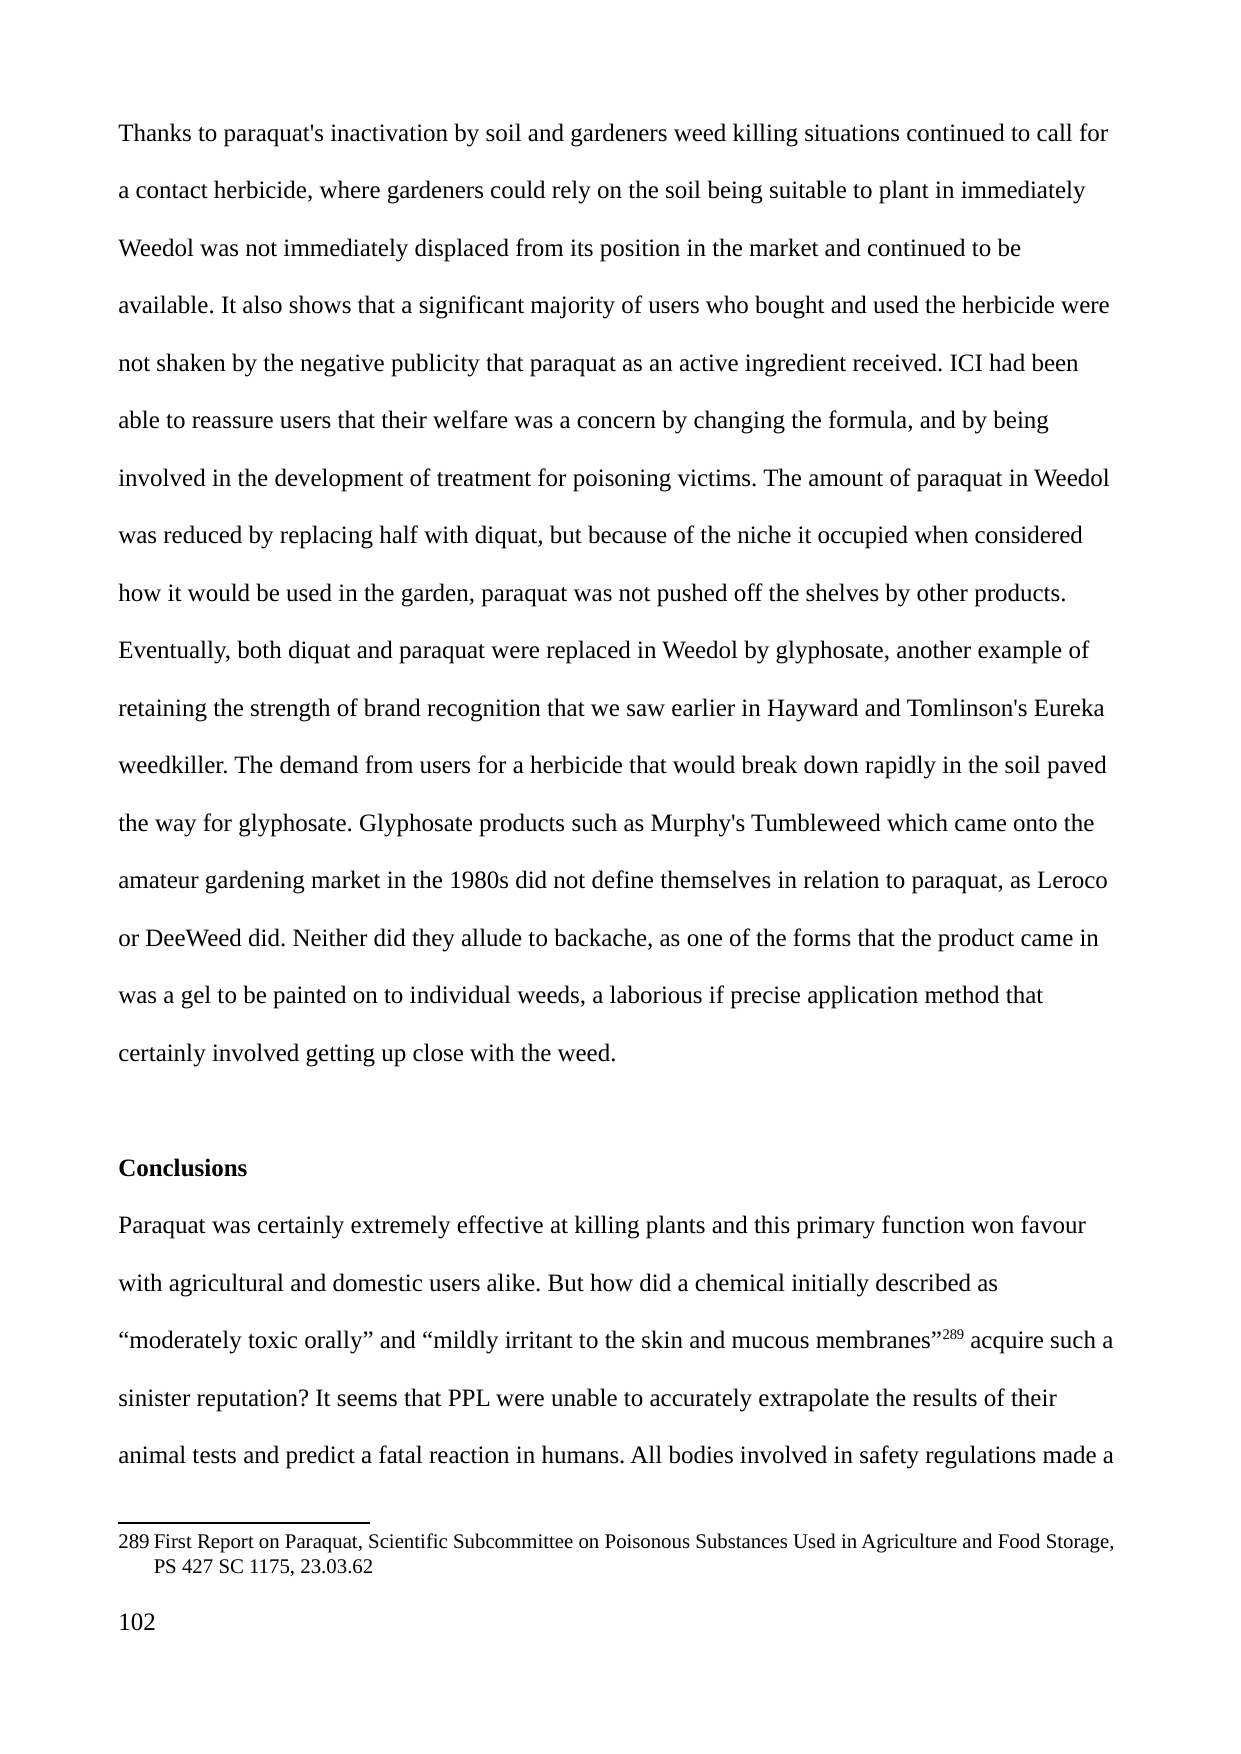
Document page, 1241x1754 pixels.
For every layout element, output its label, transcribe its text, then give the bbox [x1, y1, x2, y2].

text First Report on Paraquat, Scientific Subcommittee on Poisonous Substances Used in Agriculture and Food Storage, PS 427 SC 1175, 23.03.62 [118, 1529, 1122, 1578]
text Thanks to paraquat's inactivation by soil and gardeners weed killing situations continued to call for a contact herbicide, where gardeners could rely on the soil being suitable to plant in immediately Weedol was not immediately displaced from its position in the market and continued to be available. It also shows that a significant majority of users who bought and used the herbicide were not shaken by the negative publicity that paraquat as an active ingredient received. ICI had been able to reassure users that their welfare was a concern by changing the formula, and by being involved in the development of treatment for poisoning victims. The amount of paraquat in Weedol was reduced by replacing half with diquat, but because of the niche it occupied when considered how it would be used in the garden, paraquat was not pushed off the shelves by other products. Eventually, both diquat and paraquat were replaced in Weedol by glyphosate, another example of retaining the strength of brand recognition that we saw earlier in Hayward and Tomlinson's Eureka weedkiller. The demand from users for a herbicide that would break down rapidly in the soil paved the way for glyphosate. Glyphosate products such as Murphy's Tumbleweed which came onto the amateur gardening market in the 1980s did not define themselves in relation to paraquat, as Leroco or DeeWeed did. Neither did they allude to backache, as one of the forms that the product came in was a gel to be painted on to individual weeds, a laborious if precise application method that certainly involved getting up close with the weed. [118, 118, 1122, 1067]
text Paraquat was certainly extremely effective at killing plants and this primary function won favour with agricultural and domestic users alike. But how did a chemical initially described as “moderately toxic orally” and “mildly irritant to the skin and mucous membranes” acquire such a sinister reputation? It seems that PPL were unable to accurately extrapolate the results of their animal tests and predict a fatal reaction in humans. All bodies involved in safety regulations made a [118, 1211, 1122, 1469]
text Conclusions [118, 1153, 1122, 1182]
